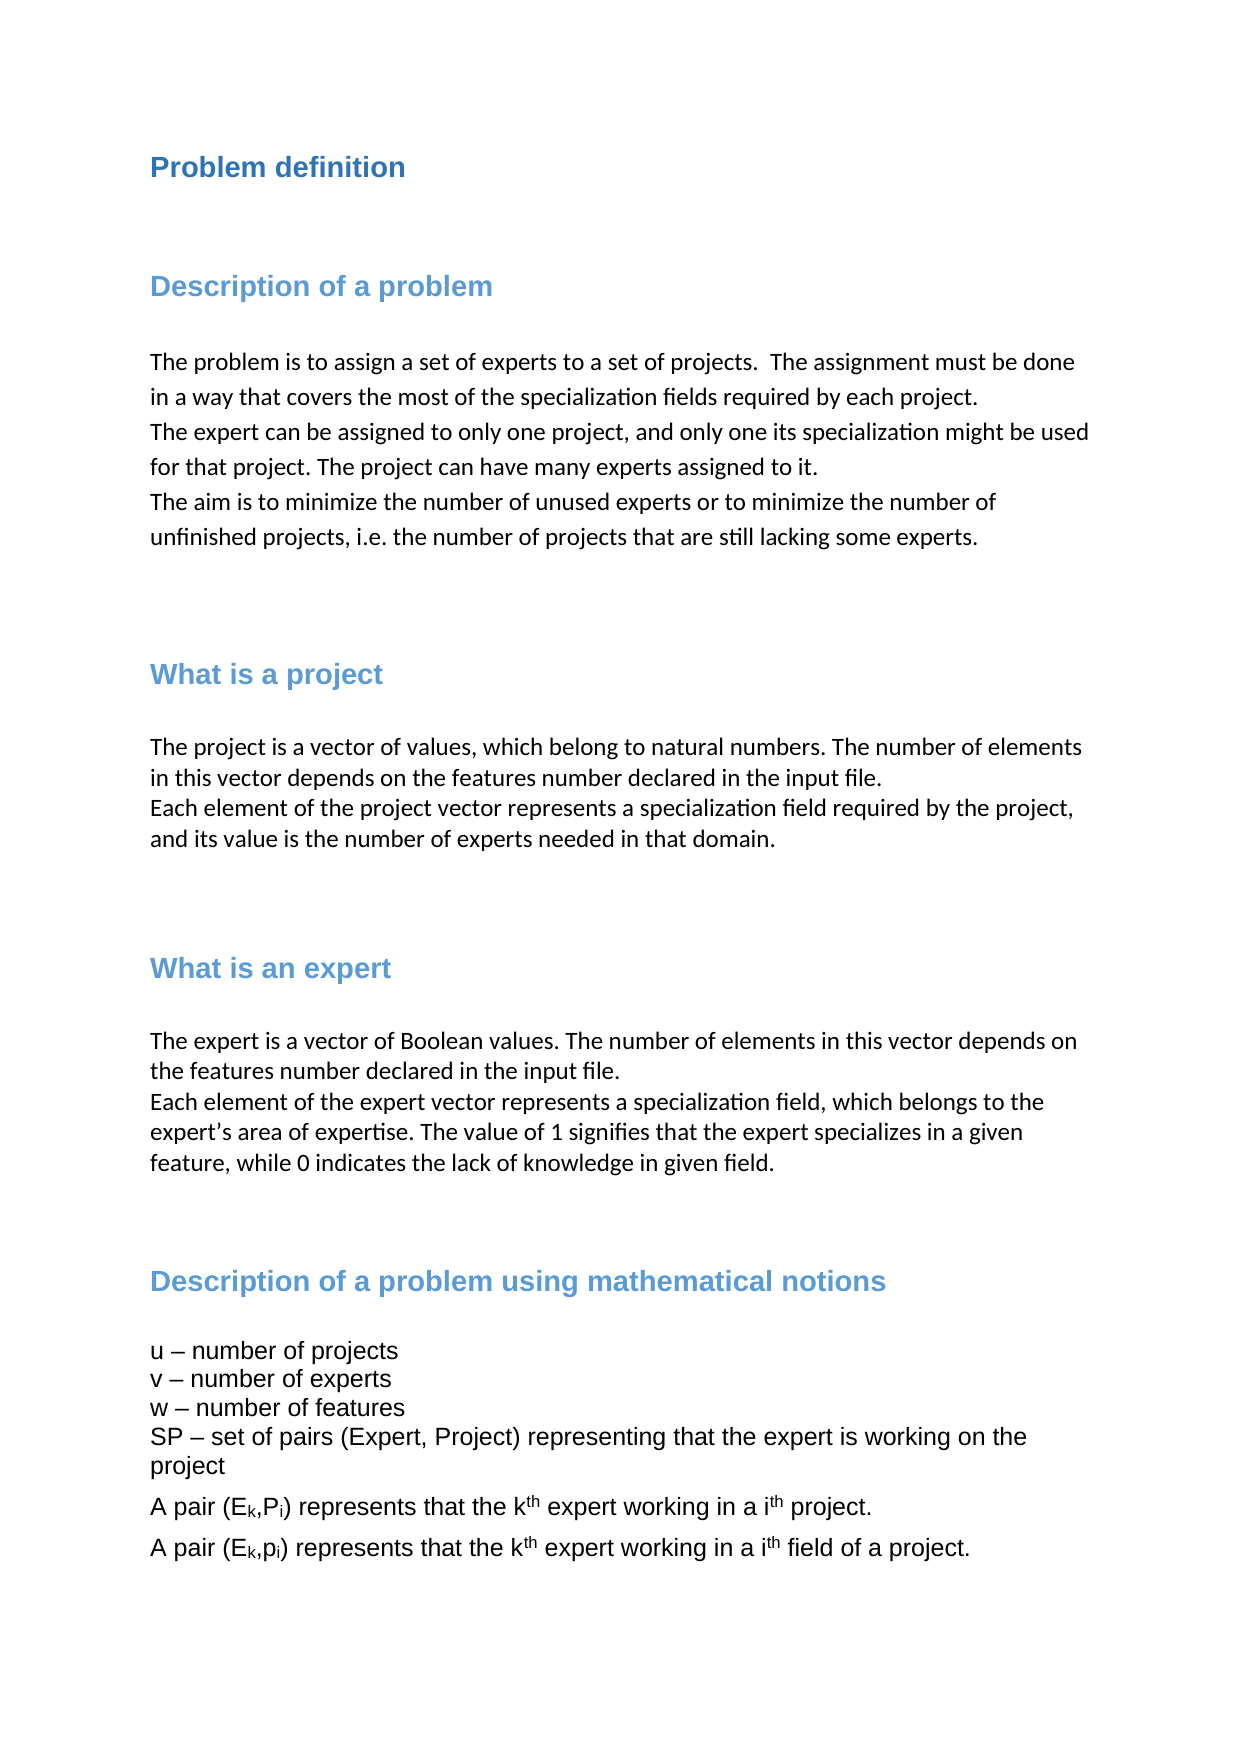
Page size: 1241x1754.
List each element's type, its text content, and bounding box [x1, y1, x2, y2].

text The expert is a vector of Boolean values. The number of elements in this vector depends on the features number declared in the input file. Each element of the expert vector represents a specialization field, which belongs to the expert’s area of expertise. The value of 1 signifies that the expert specializes in a given feature, while 0 indicates the lack of knowledge in given field. [150, 1025, 1090, 1230]
text A pair (Ek,pi) represents that the kth expert working in a ith field of a project. [150, 1533, 1090, 1562]
text The project is a vector of values, which belong to natural numbers. The number of elements in this vector depends on the features number declared in the input file. Each element of the project vector represents a specialization field required by the project, and its value is the number of experts needed in that domain. [150, 731, 1090, 854]
subtitle Problem definition [150, 150, 1090, 183]
text u – number of projects v – number of experts w – number of features SP – set of pairs (Expert, Project) representing that the expert is working on the project [150, 1302, 1090, 1479]
text The problem is to assign a set of experts to a set of projects. The assignment must be done in a way that covers the most of the specialization fields required by each project. The expert can be assigned to only one project, and only one its specialization might be used for that project. The project can have many experts assigned to it. The aim is to minimize the number of unused experts or to minimize the number of unfinished projects, i.e. the number of projects that are still lacking some experts. [150, 346, 1090, 551]
subtitle Description of a problem [150, 269, 1090, 341]
subtitle Description of a problem using mathematical notions [150, 1264, 1090, 1297]
subtitle What is a project [150, 657, 1090, 726]
subtitle What is an expert [150, 951, 1090, 1020]
text A pair (Ek,Pi) represents that the kth expert working in a ith project. [150, 1492, 1090, 1521]
